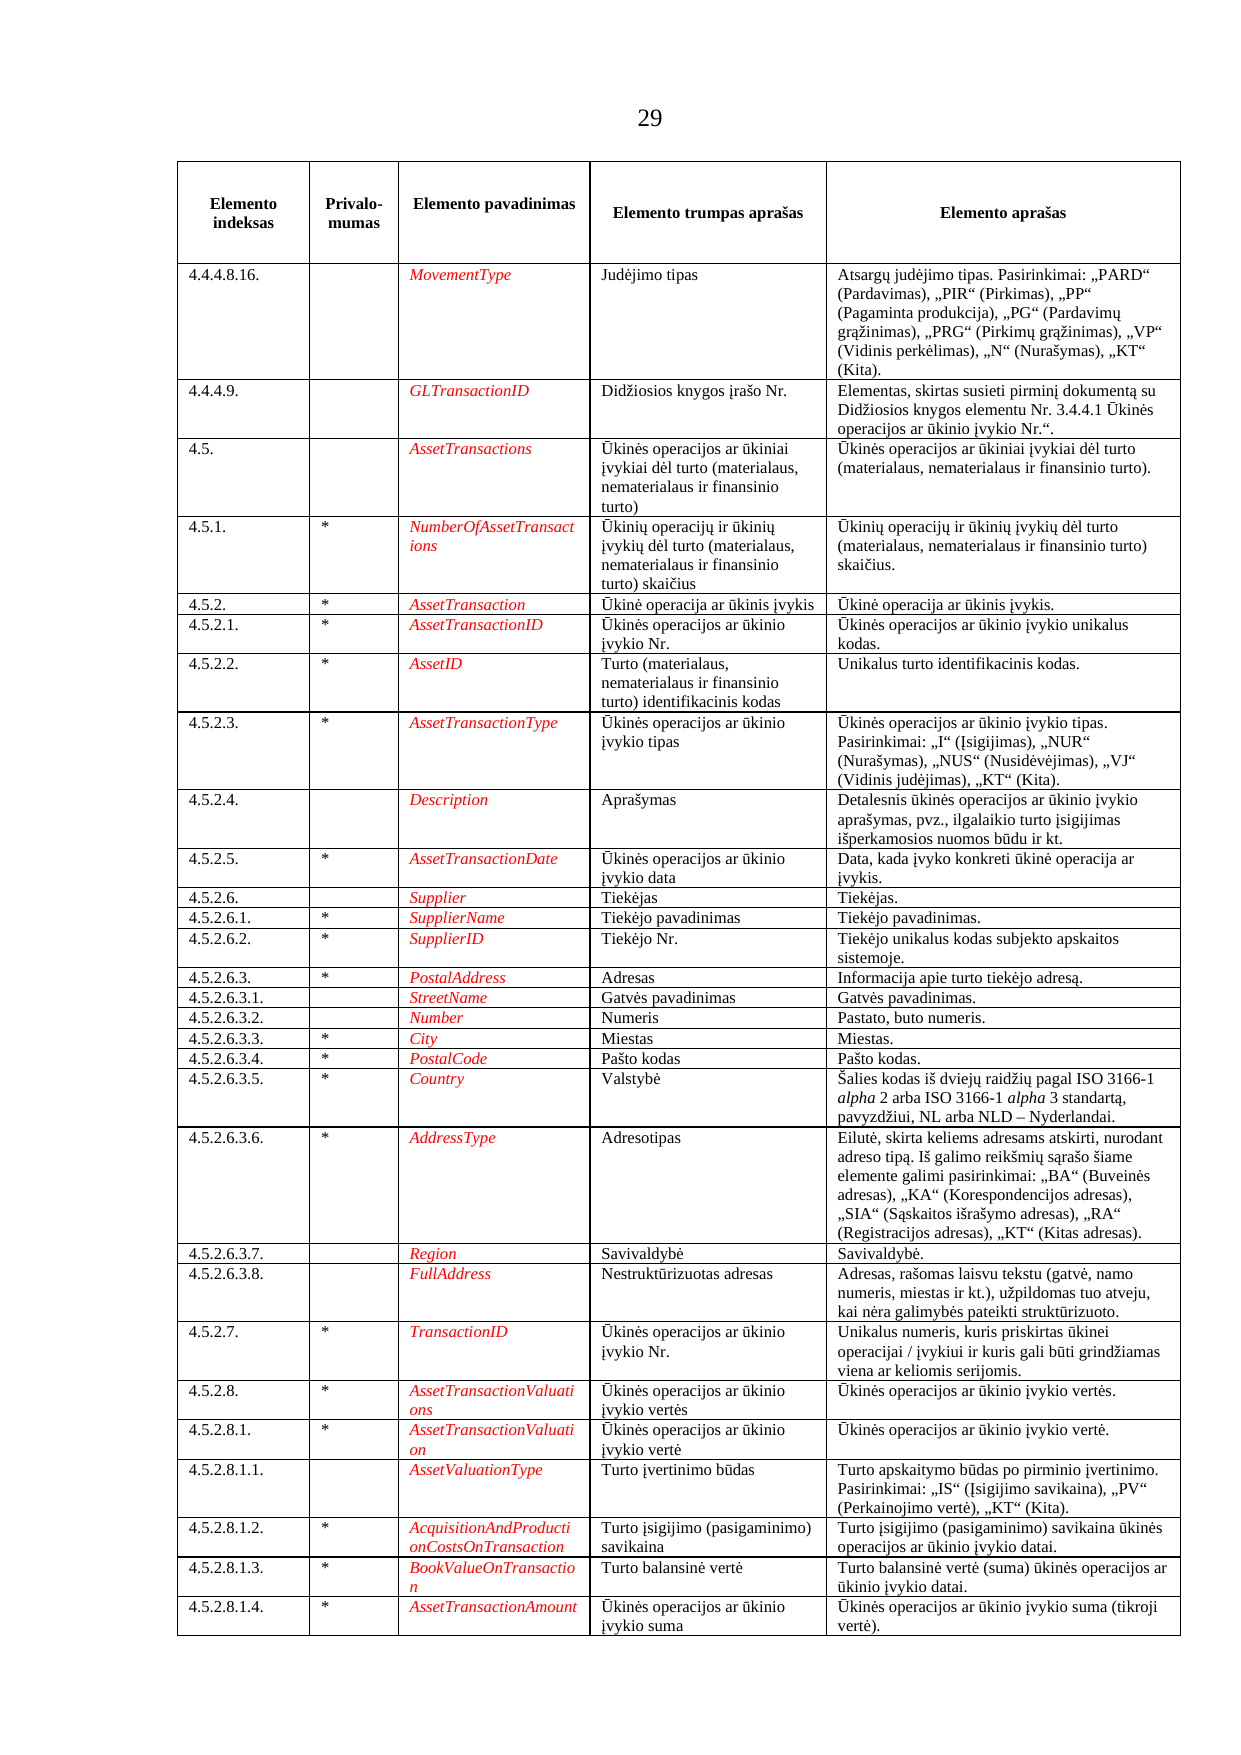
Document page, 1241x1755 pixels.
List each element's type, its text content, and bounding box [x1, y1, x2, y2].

table_cell 4.5.2.8. [178, 1381, 309, 1419]
table_cell * [310, 1420, 398, 1458]
table_cell 4.5.1. [178, 517, 309, 593]
table_cell SupplierID [399, 929, 589, 967]
table_cell Aprašymas [591, 790, 826, 848]
table_cell AddressType [399, 1128, 589, 1242]
table_cell Miestas [591, 1029, 826, 1048]
table_cell AssetTransactionID [399, 615, 589, 653]
table_cell * [310, 1322, 398, 1380]
table_cell Ūkinė operacija ar ūkinis įvykis. [827, 594, 1180, 613]
table_cell AssetTransactionValuations [399, 1381, 589, 1419]
table_cell * [310, 594, 398, 613]
table_cell 4.5.2.5. [178, 849, 309, 887]
table_cell 4.5.2.6.2. [178, 929, 309, 967]
table_cell * [310, 1597, 398, 1635]
table_cell City [399, 1029, 589, 1048]
table_cell [310, 790, 398, 848]
table_cell Pastato, buto numeris. [827, 1008, 1180, 1027]
table_cell 4.5.2.6. [178, 888, 309, 907]
table_cell Region [399, 1244, 589, 1263]
table_cell * [310, 1049, 398, 1068]
table_cell 4.5.2.6.3.6. [178, 1128, 309, 1242]
table_cell Ūkinės operacijos ar ūkiniai įvykiai dėl turto (materialaus, nematerialaus ir finansinio turto) [591, 439, 826, 516]
table_cell Adresas, rašomas laisvu tekstu (gatvė, namo numeris, miestas ir kt.), užpildomas tuo atveju, kai nėra galimybės pateikti struktūrizuoto. [827, 1264, 1180, 1321]
table_cell Turto įvertinimo būdas [591, 1460, 826, 1517]
table_cell 4.5.2.6.3.7. [178, 1244, 309, 1263]
table_cell 4.5.2.1. [178, 615, 309, 653]
table_cell AssetTransactionAmount [399, 1597, 589, 1635]
table_cell AssetTransactions [399, 439, 589, 516]
table_header Elemento pavadinimas [399, 162, 589, 263]
table_cell AssetTransactionDate [399, 849, 589, 887]
table_cell NumberOfAssetTransactions [399, 517, 589, 593]
table_cell 4.5.2.6.1. [178, 908, 309, 927]
table_cell * [310, 654, 398, 711]
table_cell 4.5.2.8.1.2. [178, 1518, 309, 1556]
table_cell Turto apskaitymo būdas po pirminio įvertinimo. Pasirinkimai: „IS“ (Įsigijimo savikaina), „PV“ (Perkainojimo vertė), „KT“ (Kita). [827, 1460, 1180, 1517]
table_cell PostalCode [399, 1049, 589, 1068]
table_cell 4.5.2.8.1.1. [178, 1460, 309, 1517]
table_cell Turto (materialaus, nematerialaus ir finansinio turto) identifikacinis kodas [591, 654, 826, 711]
table_cell StreetName [399, 988, 589, 1007]
table_cell TransactionID [399, 1322, 589, 1380]
table_cell * [310, 908, 398, 927]
table_cell 4.5. [178, 439, 309, 516]
table_cell Unikalus turto identifikacinis kodas. [827, 654, 1180, 711]
table_cell Tiekėjo pavadinimas [591, 908, 826, 927]
table_cell Ūkinės operacijos ar ūkinio įvykio vertės [591, 1381, 826, 1419]
table_cell Supplier [399, 888, 589, 907]
table_cell Ūkinės operacijos ar ūkinio įvykio vertė [591, 1420, 826, 1458]
table_cell Ūkinės operacijos ar ūkinio įvykio data [591, 849, 826, 887]
table_header Elemento indeksas [178, 162, 309, 263]
table_cell Tiekėjo Nr. [591, 929, 826, 967]
table_cell Gatvės pavadinimas. [827, 988, 1180, 1007]
table_cell Ūkinės operacijos ar ūkinio įvykio suma [591, 1597, 826, 1635]
table_cell [310, 1008, 398, 1027]
table_cell AssetTransactionType [399, 713, 589, 789]
table_cell [310, 380, 398, 438]
table_cell 4.5.2.6.3.1. [178, 988, 309, 1007]
table_cell [310, 439, 398, 516]
table_cell [310, 264, 398, 379]
table_cell MovementType [399, 264, 589, 379]
table_cell 4.5.2.6.3.2. [178, 1008, 309, 1027]
table_cell Pašto kodas [591, 1049, 826, 1068]
table_cell Ūkinės operacijos ar ūkinio įvykio tipas. Pasirinkimai: „I“ (Įsigijimas), „NUR“ (Nurašymas), „NUS“ (Nusidėvėjimas), „VJ“ (Vidinis judėjimas), „KT“ (Kita). [827, 713, 1180, 789]
table_cell Turto įsigijimo (pasigaminimo) savikaina [591, 1518, 826, 1556]
table_cell Ūkinė operacija ar ūkinis įvykis [591, 594, 826, 613]
table_cell [310, 1264, 398, 1321]
table_cell Eilutė, skirta keliems adresams atskirti, nurodant adreso tipą. Iš galimo reikšmių sąrašo šiame elemente galimi pasirinkimai: „BA“ (Buveinės adresas), „KA“ (Korespondencijos adresas), „SIA“ (Sąskaitos išrašymo adresas), „RA“ (Registracijos adresas), „KT“ (Kitas adresas). [827, 1128, 1180, 1242]
table_cell Ūkinių operacijų ir ūkinių įvykių dėl turto (materialaus, nematerialaus ir finansinio turto) skaičius [591, 517, 826, 593]
table_cell Numeris [591, 1008, 826, 1027]
table_cell 4.5.2.6.3.5. [178, 1069, 309, 1126]
table_cell Savivaldybė. [827, 1244, 1180, 1263]
table_cell 4.5.2.6.3.3. [178, 1029, 309, 1048]
table_cell Šalies kodas iš dviejų raidžių pagal ISO 3166-1 alpha 2 arba ISO 3166-1 alpha 3 standartą, pavyzdžiui, NL arba NLD – Nyderlandai. [827, 1069, 1180, 1126]
table_cell Pašto kodas. [827, 1049, 1180, 1068]
table_cell Miestas. [827, 1029, 1180, 1048]
table_cell * [310, 1518, 398, 1556]
table_cell 4.5.2.8.1.4. [178, 1597, 309, 1635]
table_cell GLTransactionID [399, 380, 589, 438]
table_cell Data, kada įvyko konkreti ūkinė operacija ar įvykis. [827, 849, 1180, 887]
table_cell AssetValuationType [399, 1460, 589, 1517]
table_cell 4.5.2. [178, 594, 309, 613]
table_cell Ūkinės operacijos ar ūkinio įvykio Nr. [591, 615, 826, 653]
table_cell Description [399, 790, 589, 848]
table_cell 4.5.2.6.3.8. [178, 1264, 309, 1321]
table_cell Ūkinės operacijos ar ūkinio įvykio vertė. [827, 1420, 1180, 1458]
table_cell Turto balansinė vertė [591, 1558, 826, 1596]
table_cell * [310, 849, 398, 887]
table_header Privalo-mumas [310, 162, 398, 263]
table_cell Ūkinių operacijų ir ūkinių įvykių dėl turto (materialaus, nematerialaus ir finansinio turto) skaičius. [827, 517, 1180, 593]
table_cell 4.5.2.8.1. [178, 1420, 309, 1458]
table_cell [310, 988, 398, 1007]
table_cell Detalesnis ūkinės operacijos ar ūkinio įvykio aprašymas, pvz., ilgalaikio turto įsigijimas išperkamosios nuomos būdu ir kt. [827, 790, 1180, 848]
table_cell * [310, 968, 398, 987]
table_cell Valstybė [591, 1069, 826, 1126]
table_cell AcquisitionAndProductionCostsOnTransaction [399, 1518, 589, 1556]
table_cell Judėjimo tipas [591, 264, 826, 379]
table_cell * [310, 713, 398, 789]
table_cell Ūkinės operacijos ar ūkiniai įvykiai dėl turto (materialaus, nematerialaus ir finansinio turto). [827, 439, 1180, 516]
table_cell Didžiosios knygos įrašo Nr. [591, 380, 826, 438]
table_cell * [310, 517, 398, 593]
table_cell [310, 888, 398, 907]
table_cell 4.5.2.6.3. [178, 968, 309, 987]
table_cell Ūkinės operacijos ar ūkinio įvykio unikalus kodas. [827, 615, 1180, 653]
table_cell * [310, 1069, 398, 1126]
table_cell Unikalus numeris, kuris priskirtas ūkinei operacijai / įvykiui ir kuris gali būti grindžiamas viena ar keliomis serijomis. [827, 1322, 1180, 1380]
table_cell Ūkinės operacijos ar ūkinio įvykio vertės. [827, 1381, 1180, 1419]
table_cell * [310, 929, 398, 967]
table_cell Ūkinės operacijos ar ūkinio įvykio Nr. [591, 1322, 826, 1380]
table_cell 4.5.2.6.3.4. [178, 1049, 309, 1068]
table_cell FullAddress [399, 1264, 589, 1321]
table_cell * [310, 1029, 398, 1048]
table_cell Informacija apie turto tiekėjo adresą. [827, 968, 1180, 987]
table_cell 4.4.4.9. [178, 380, 309, 438]
table_cell Turto balansinė vertė (suma) ūkinės operacijos ar ūkinio įvykio datai. [827, 1558, 1180, 1596]
table_header Elemento aprašas [827, 162, 1180, 263]
table_cell Tiekėjas [591, 888, 826, 907]
table_cell BookValueOnTransaction [399, 1558, 589, 1596]
table_cell Nestruktūrizuotas adresas [591, 1264, 826, 1321]
table_cell Tiekėjas. [827, 888, 1180, 907]
table_cell * [310, 1381, 398, 1419]
table_cell [310, 1244, 398, 1263]
table_cell * [310, 615, 398, 653]
table_cell Ūkinės operacijos ar ūkinio įvykio tipas [591, 713, 826, 789]
table_cell PostalAddress [399, 968, 589, 987]
table_cell Atsargų judėjimo tipas. Pasirinkimai: „PARD“ (Pardavimas), „PIR“ (Pirkimas), „PP“ (Pagaminta produkcija), „PG“ (Pardavimų grąžinimas), „PRG“ (Pirkimų grąžinimas), „VP“ (Vidinis perkėlimas), „N“ (Nurašymas), „KT“ (Kita). [827, 264, 1180, 379]
table_cell Tiekėjo pavadinimas. [827, 908, 1180, 927]
table_cell Ūkinės operacijos ar ūkinio įvykio suma (tikroji vertė). [827, 1597, 1180, 1635]
table_cell AssetID [399, 654, 589, 711]
table_header Elemento trumpas aprašas [591, 162, 826, 263]
table_cell 4.5.2.3. [178, 713, 309, 789]
table_cell Country [399, 1069, 589, 1126]
table_cell Elementas, skirtas susieti pirminį dokumentą su Didžiosios knygos elementu Nr. 3.4.4.1 Ūkinės operacijos ar ūkinio įvykio Nr.“. [827, 380, 1180, 438]
table_cell Gatvės pavadinimas [591, 988, 826, 1007]
table_cell 4.5.2.7. [178, 1322, 309, 1380]
table_cell Tiekėjo unikalus kodas subjekto apskaitos sistemoje. [827, 929, 1180, 967]
table_cell 4.5.2.4. [178, 790, 309, 848]
table_cell Number [399, 1008, 589, 1027]
table_cell 4.5.2.8.1.3. [178, 1558, 309, 1596]
table_cell [310, 1460, 398, 1517]
table_cell Adresas [591, 968, 826, 987]
table_cell 4.4.4.8.16. [178, 264, 309, 379]
table_cell AssetTransaction [399, 594, 589, 613]
table_cell * [310, 1558, 398, 1596]
table_cell * [310, 1128, 398, 1242]
table_cell Savivaldybė [591, 1244, 826, 1263]
table_cell AssetTransactionValuation [399, 1420, 589, 1458]
table_cell Adresotipas [591, 1128, 826, 1242]
table_cell Turto įsigijimo (pasigaminimo) savikaina ūkinės operacijos ar ūkinio įvykio datai. [827, 1518, 1180, 1556]
table_cell SupplierName [399, 908, 589, 927]
table_cell 4.5.2.2. [178, 654, 309, 711]
